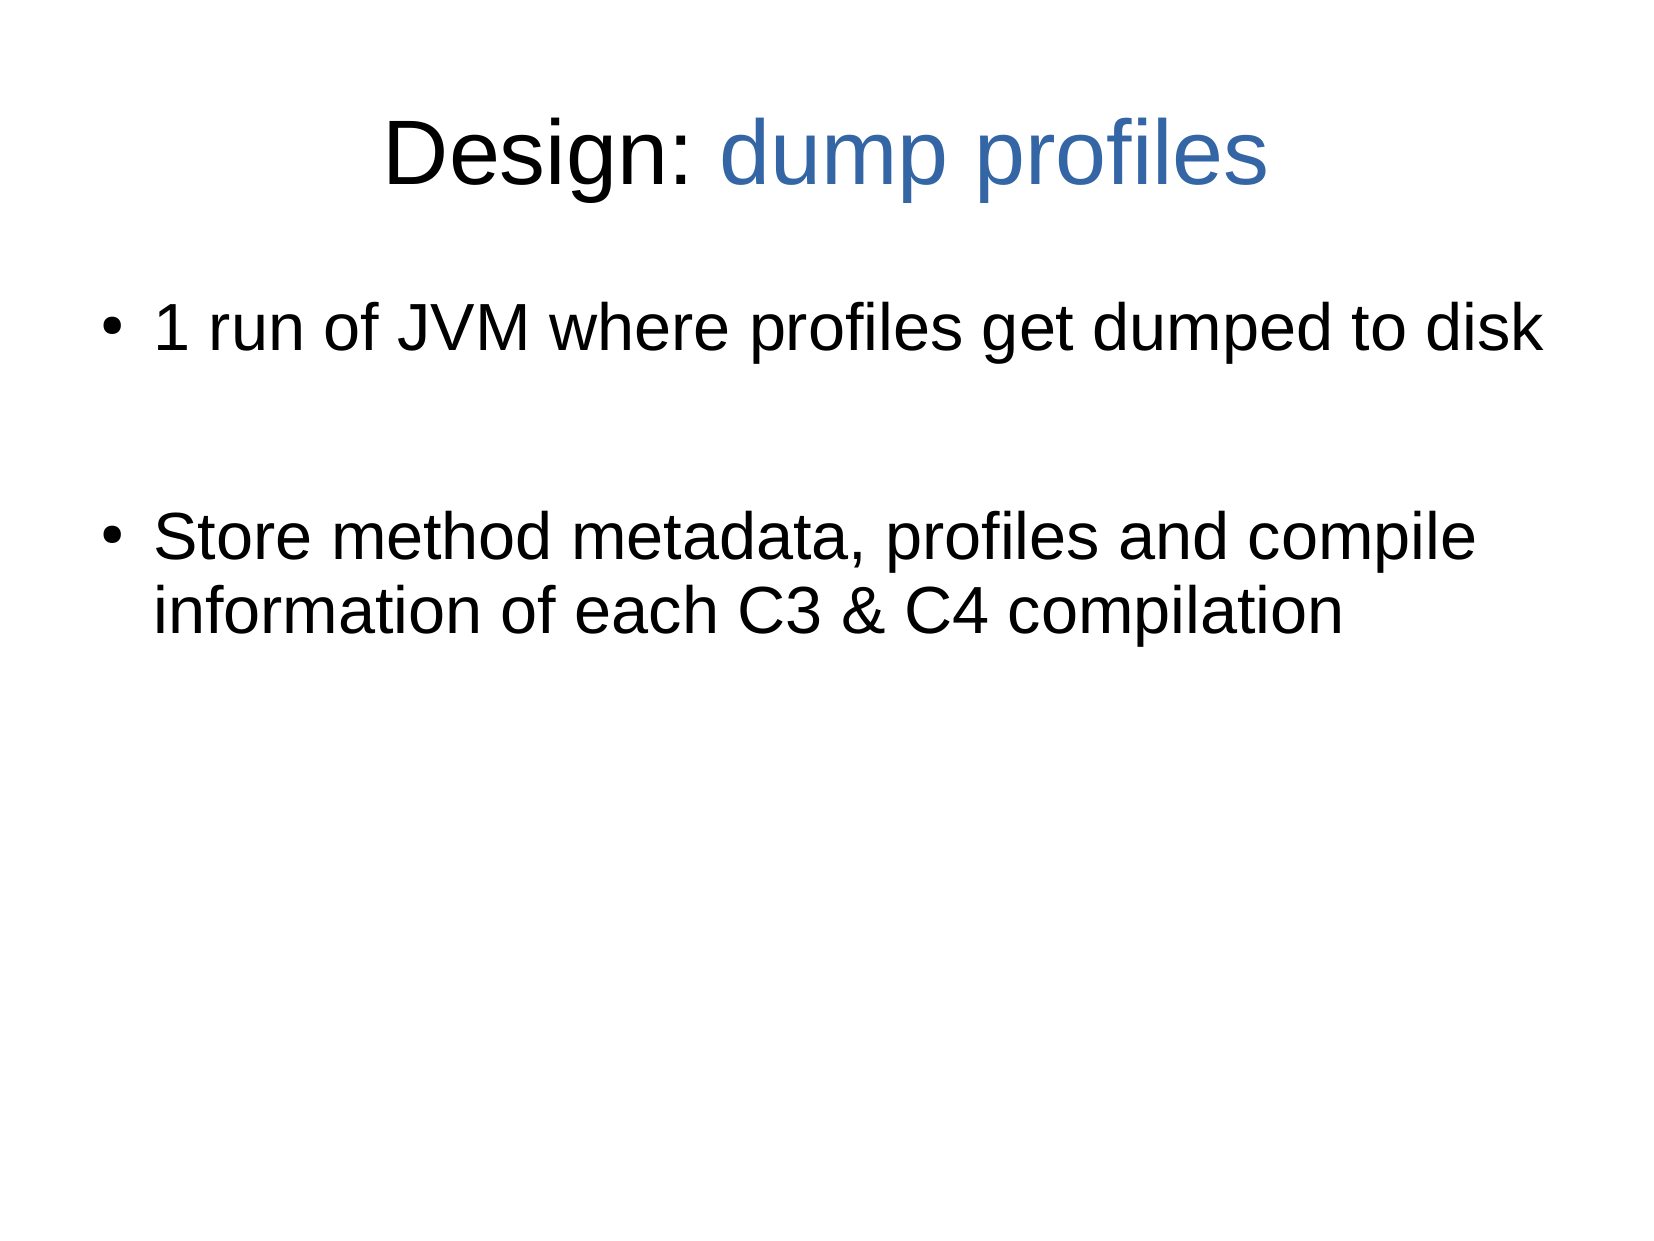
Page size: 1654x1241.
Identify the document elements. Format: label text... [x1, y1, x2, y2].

title Design: dump profiles [82, 49, 1571, 257]
list 1 run of JVM where profiles get dumped to disk Store method metadata, profiles and compile information of each C3 & C4 compilation [82, 290, 1571, 1010]
